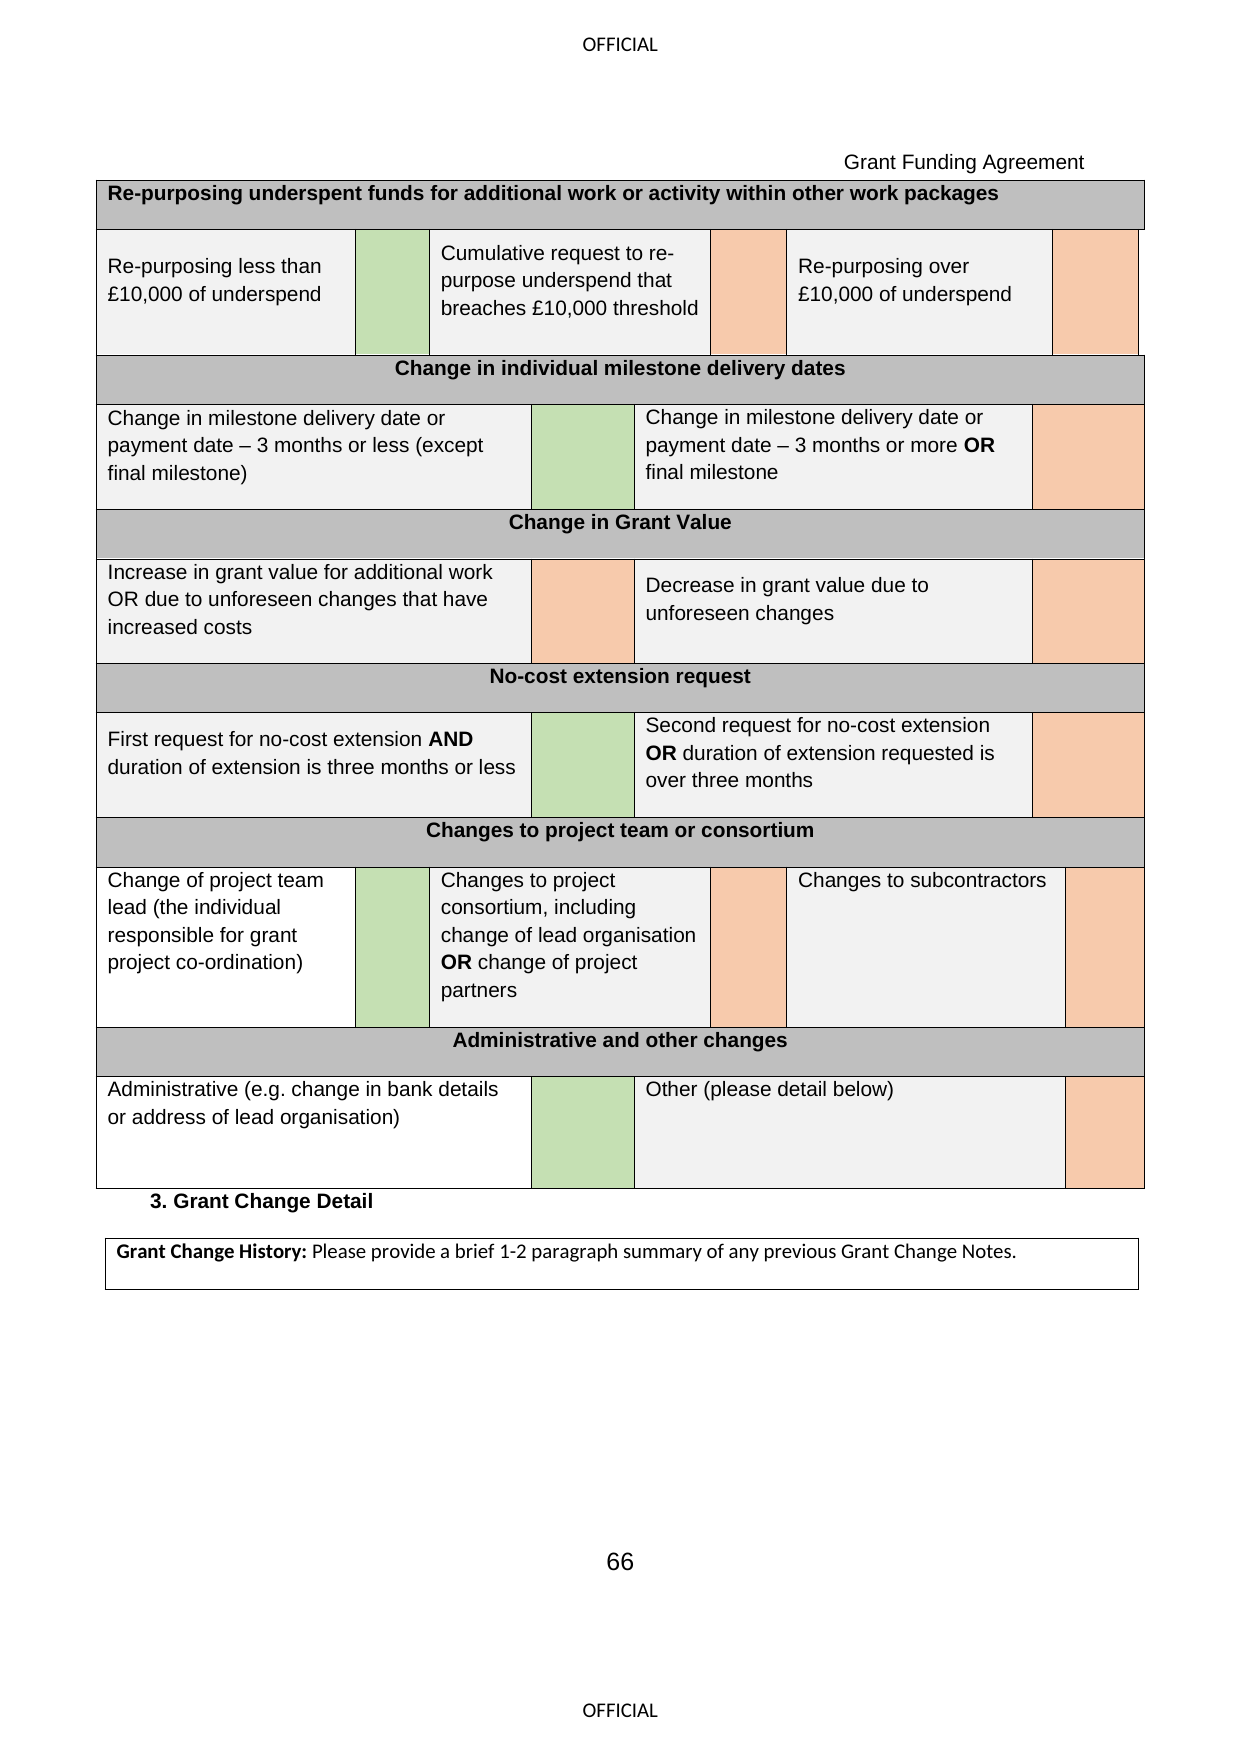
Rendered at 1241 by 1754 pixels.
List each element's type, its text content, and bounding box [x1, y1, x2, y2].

table_cell No-cost extension request [97, 664, 1144, 712]
table_cell Re-purposing less than £10,000 of underspend [97, 230, 355, 354]
table_cell Administrative and other changes [97, 1028, 1144, 1076]
table_cell Change in milestone delivery date or payment date – 3 months or less (except final milestone) [97, 405, 531, 509]
table_cell Changes to subcontractors [787, 868, 1065, 1027]
table_cell Administrative (e.g. change in bank details or address of lead organisation) [97, 1077, 531, 1188]
table_cell Changes to project team or consortium [97, 818, 1144, 867]
table_cell [532, 560, 634, 663]
table_cell Change in individual milestone delivery dates [97, 356, 1144, 404]
table_cell [356, 230, 429, 354]
table_cell [711, 868, 786, 1027]
table_cell [1066, 1077, 1144, 1188]
table_cell [1053, 230, 1138, 354]
table_cell [711, 230, 786, 354]
table_cell Increase in grant value for additional work OR due to unforeseen changes that have increased costs [97, 560, 531, 663]
table_cell Re-purposing underspent funds for additional work or activity within other work packages [97, 181, 1144, 229]
table_cell Decrease in grant value due to unforeseen changes [635, 560, 1032, 663]
table_cell First request for no-cost extension AND duration of extension is three months or less [97, 713, 531, 817]
table_cell [1139, 230, 1144, 354]
table_cell Cumulative request to re-purpose underspend that breaches £10,000 threshold [430, 230, 710, 354]
table_cell Other (please detail below) [635, 1077, 1065, 1188]
table_cell [1066, 868, 1144, 1027]
table_header Grant Change History: Please provide a brief 1-2 paragraph summary of any previous Grant Change Notes. [106, 1239, 1138, 1289]
text 3. Grant Change Detail [150, 1189, 1090, 1213]
table_cell Change in milestone delivery date or payment date – 3 months or more OR final milestone [635, 405, 1032, 509]
table_cell [532, 405, 634, 509]
table_cell [532, 1077, 634, 1188]
table_cell Changes to project consortium, including change of lead organisation OR change of project partners [430, 868, 710, 1027]
table_cell [1033, 560, 1144, 663]
table_cell Re-purposing over £10,000 of underspend [787, 230, 1052, 354]
table_cell Change of project team lead (the individual responsible for grant project co-ordination) [97, 868, 355, 1027]
table_cell [1033, 405, 1144, 509]
table_cell [532, 713, 634, 817]
table_cell Change in Grant Value [97, 510, 1144, 558]
table_cell [1033, 713, 1144, 817]
table_cell Second request for no-cost extension OR duration of extension requested is over three months [635, 713, 1032, 817]
table_cell [356, 868, 429, 1027]
